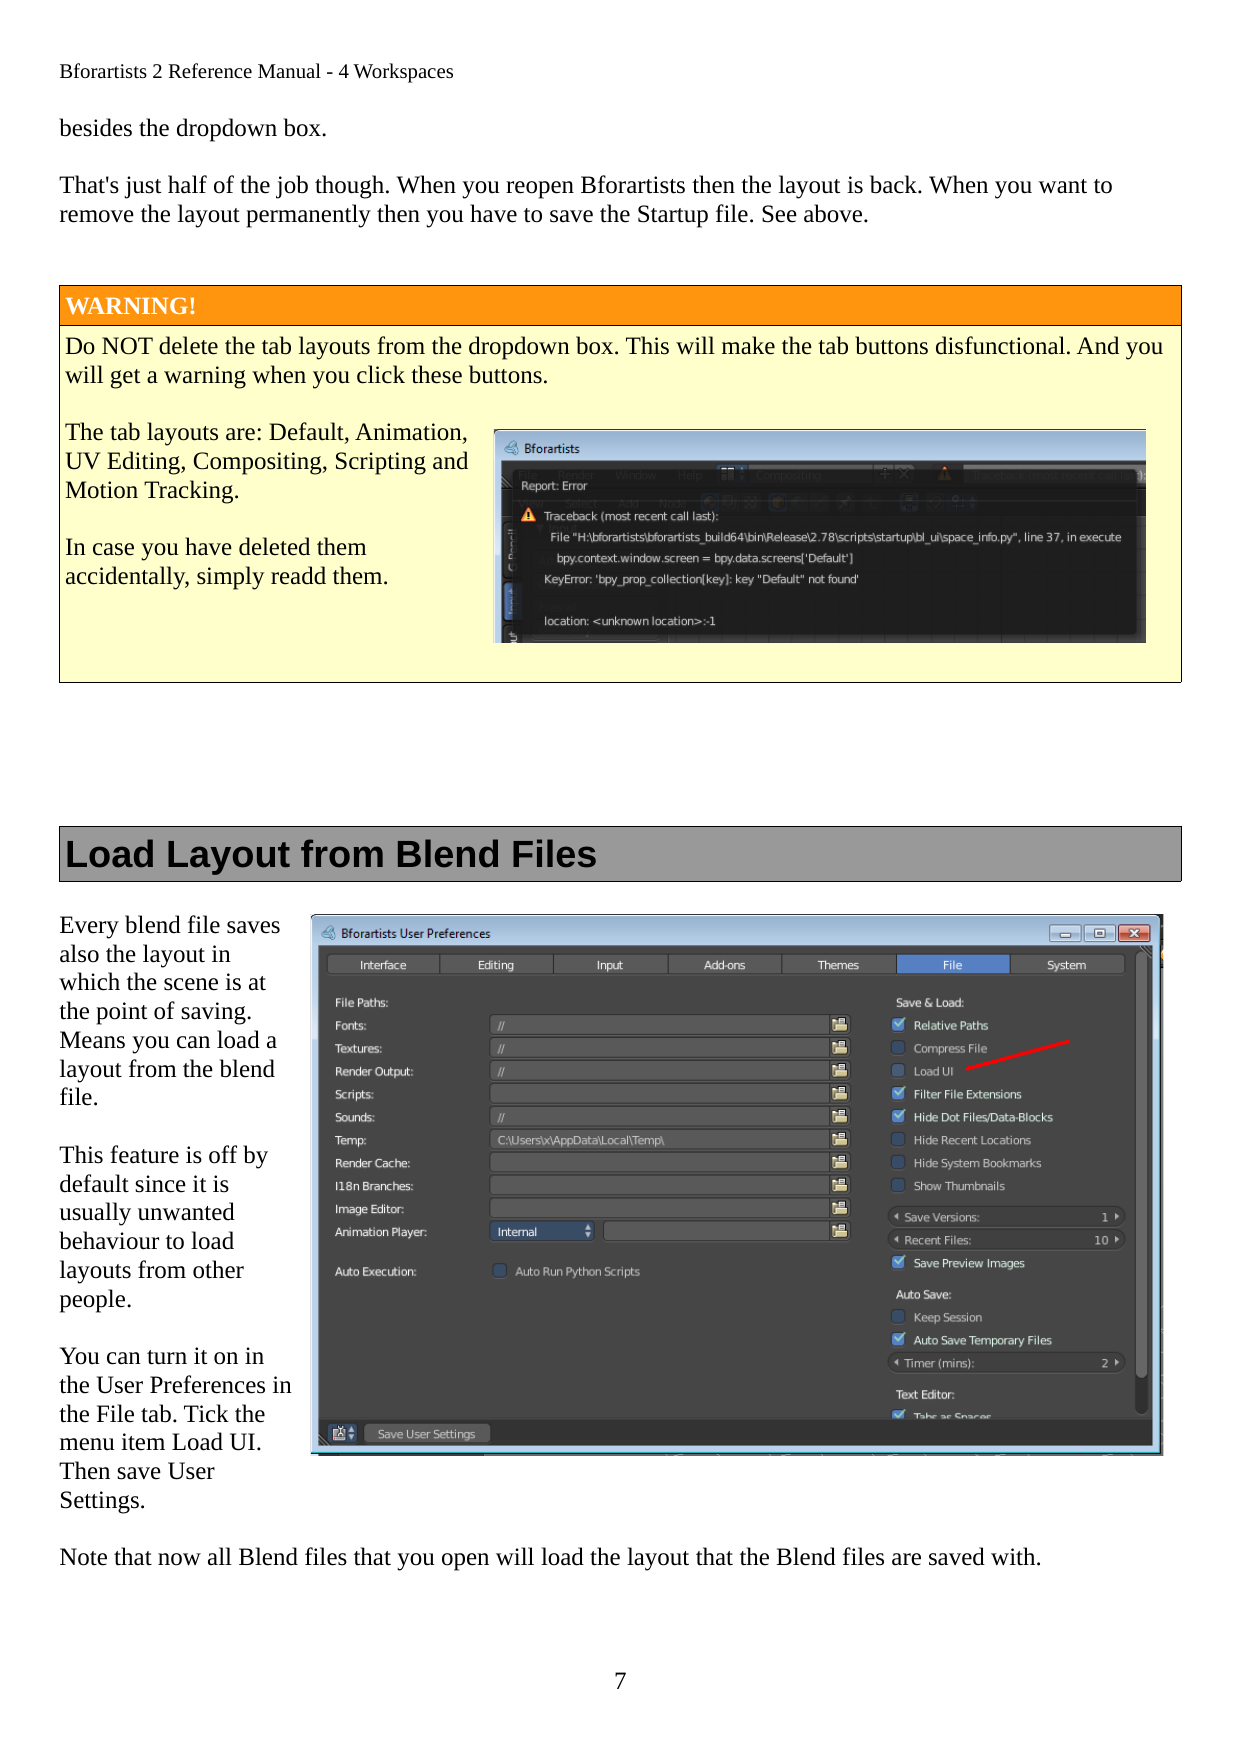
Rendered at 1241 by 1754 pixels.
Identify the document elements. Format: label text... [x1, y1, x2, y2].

text besides the dropdown box. [59, 113, 1181, 141]
text Note that now all Blend files that you open will load the layout that the Blend files are saved with. [59, 1542, 1181, 1571]
table_header WARNING! [60, 286, 1181, 325]
table_header Load Layout from Blend Files [60, 827, 1181, 881]
text Every blend file saves also the layout in which the scene is at the point of saving. Means you can load a layout from the blend file. [59, 910, 1181, 1111]
text That's just half of the job though. When you reopen Bforartists then the layout is back. When you want to remove the layout permanently then you have to save the Startup file. See above. [59, 170, 1181, 228]
table_cell Do NOT delete the tab layouts from the dropdown box. This will make the tab buttons disfunctional. And you will get a warning when you click these buttons. The tab layouts are: Default, Animation, UV Editing, Compositing, Scripting and Motion Tracking. In case you have deleted them accidentally, simply readd them. [60, 326, 1181, 682]
picture [493, 429, 1146, 643]
text [1164, 1140, 1181, 1312]
picture [310, 914, 1164, 1456]
text This feature is off by default since it is usually unwanted behaviour to load layouts from other people. [59, 1140, 310, 1312]
text You can turn it on in the User Preferences in the File tab. Tick the menu item Load UI. Then save User Settings. [59, 1341, 1181, 1514]
